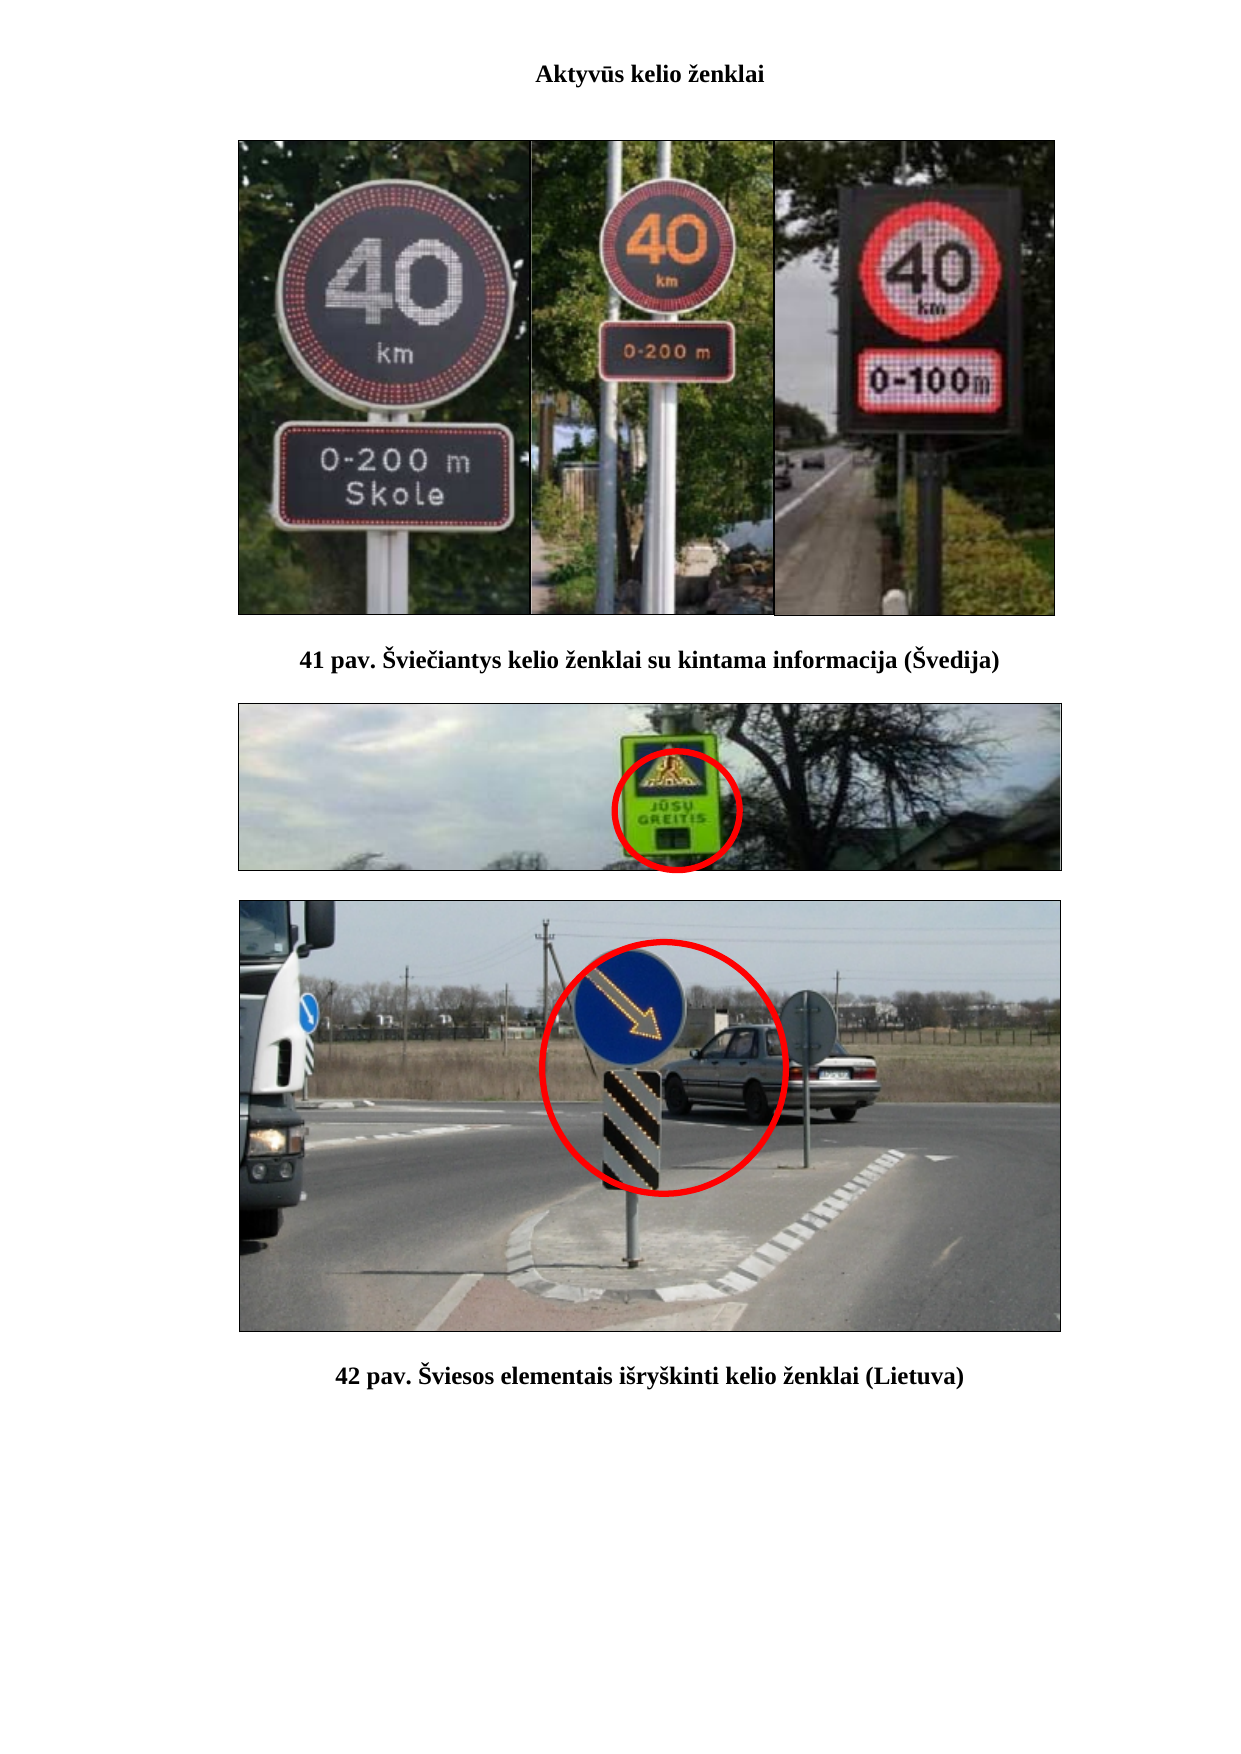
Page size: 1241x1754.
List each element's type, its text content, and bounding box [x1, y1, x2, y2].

text 42 pav. Šviesos elementais išryškinti kelio ženklai (Lietuva) [177, 1361, 1122, 1390]
text 41 pav. Šviečiantys kelio ženklai su kintama informacija (Švedija) [177, 645, 1122, 674]
text Aktyvūs kelio ženklai [177, 59, 1122, 88]
